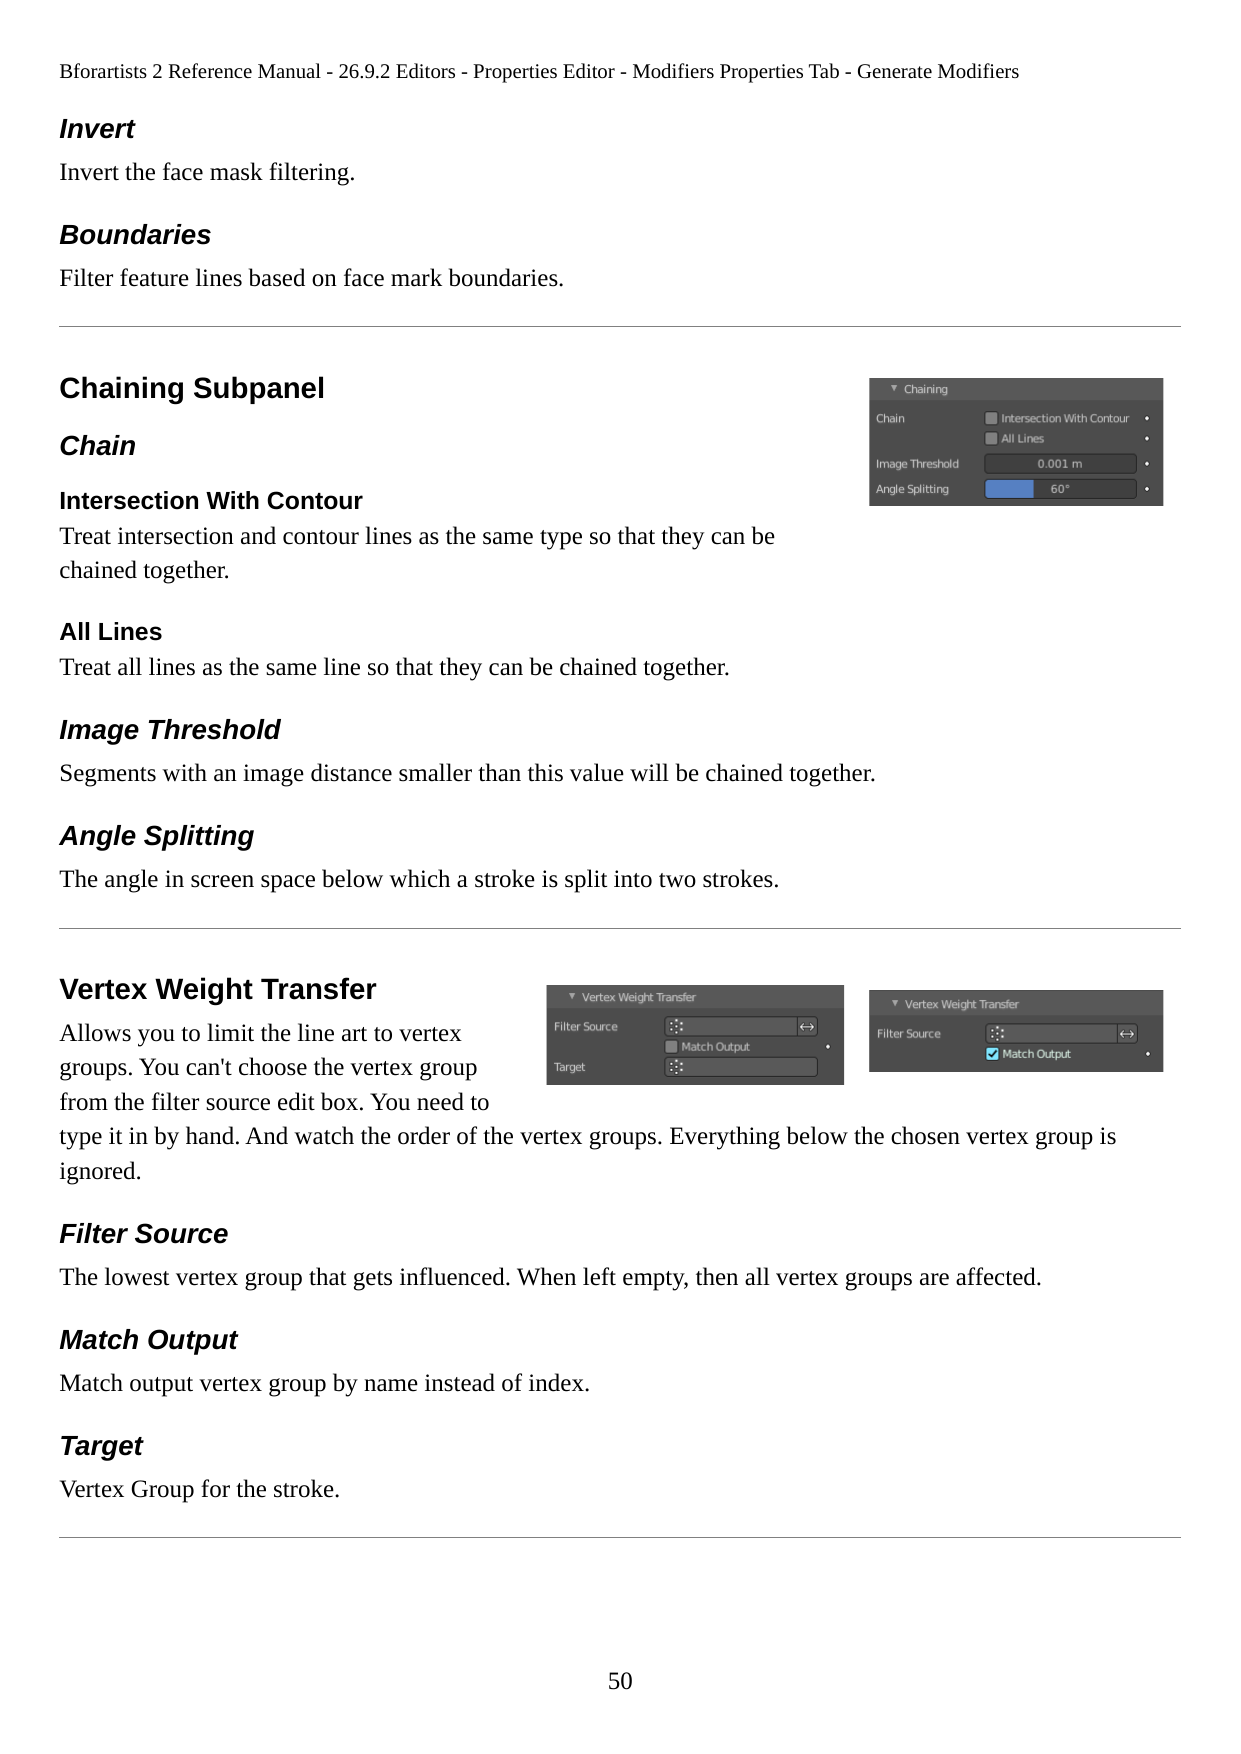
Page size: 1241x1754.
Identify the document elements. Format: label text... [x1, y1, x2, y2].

picture [869, 990, 1164, 1072]
subtitle Image Threshold [59, 713, 1181, 745]
picture [869, 378, 1164, 506]
subtitle Intersection With Contour [59, 486, 1181, 515]
subtitle Target [59, 1429, 1181, 1461]
subtitle Vertex Weight Transfer [59, 972, 1181, 1005]
subtitle Filter Source [59, 1217, 1181, 1249]
subtitle Match Output [59, 1323, 1181, 1355]
text Match output vertex group by name instead of index. [59, 1368, 1181, 1396]
text Segments with an image distance smaller than this value will be chained together. [59, 758, 1181, 787]
subtitle Chain [59, 429, 869, 461]
picture [546, 985, 845, 1085]
subtitle Angle Splitting [59, 819, 1181, 851]
text Allows you to limit the line art to vertex groups. You can't choose the vertex group from the filter source edit box. You need to type it in by hand. And watch the order of the vertex groups. Everything below the chosen vertex group is ignored. [59, 1085, 1181, 1184]
text Filter feature lines based on face mark boundaries. [59, 263, 1181, 292]
text Treat intersection and contour lines as the same type so that they can be chained together. [59, 521, 1181, 584]
text Invert the face mask filtering. [59, 157, 1181, 186]
text Vertex Group for the stroke. [59, 1474, 1181, 1502]
subtitle Chaining Subpanel [59, 371, 1181, 404]
subtitle Invert [59, 113, 1181, 144]
subtitle [1164, 429, 1181, 461]
subtitle All Lines [59, 617, 1181, 646]
subtitle Boundaries [59, 218, 1181, 250]
text The angle in screen space below which a stroke is split into two strokes. [59, 864, 1181, 893]
text The lowest vertex group that gets influenced. When left empty, then all vertex groups are affected. [59, 1262, 1181, 1291]
text Treat all lines as the same line so that they can be chained together. [59, 652, 1181, 681]
